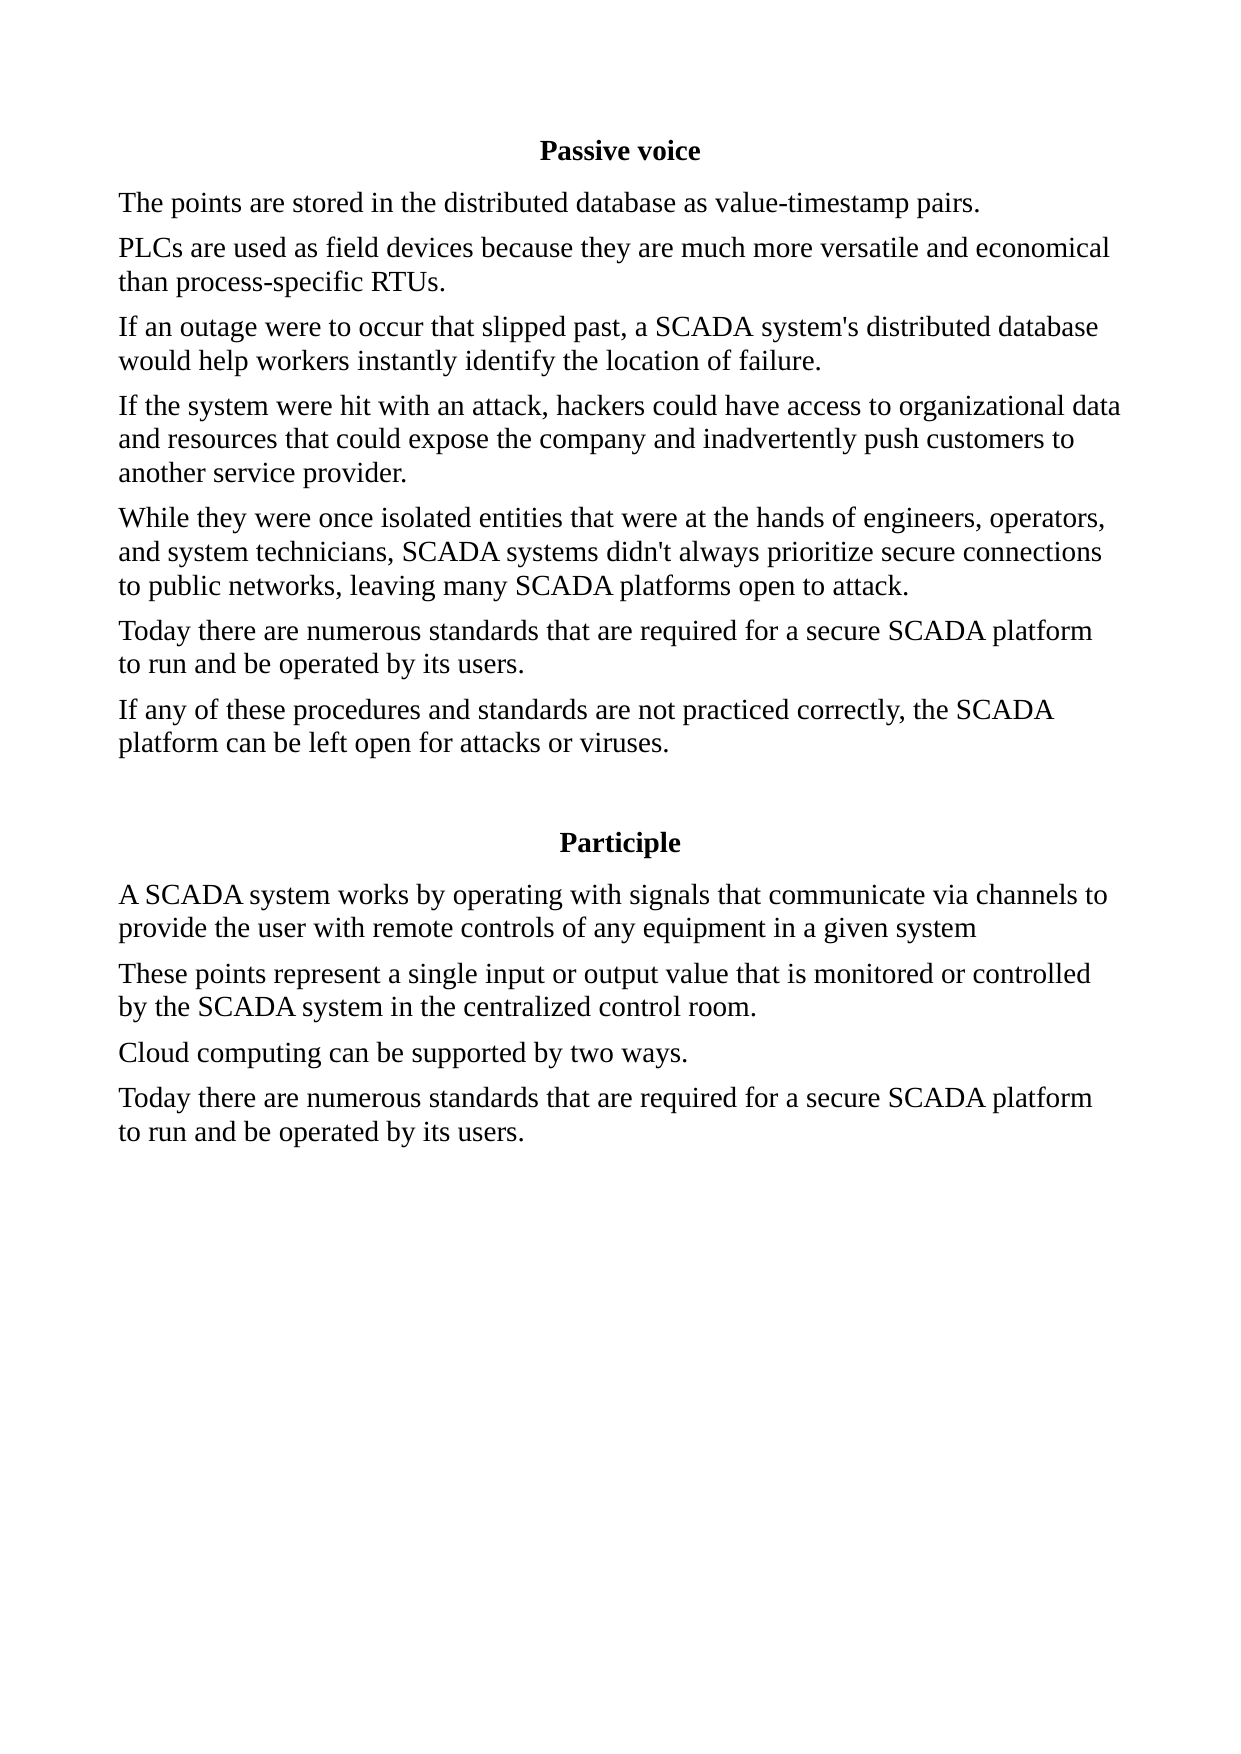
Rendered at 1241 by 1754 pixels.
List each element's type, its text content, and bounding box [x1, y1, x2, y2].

text While they were once isolated entities that were at the hands of engineers, operators, and system technicians, SCADA systems didn't always prioritize secure connections to public networks, leaving many SCADA platforms open to attack. [118, 501, 1122, 601]
text If the system were hit with an attack, hackers could have access to organizational data and resources that could expose the company and inadvertently push customers to another service provider. [118, 388, 1122, 489]
text If any of these procedures and standards are not practiced correctly, the SCADA platform can be left open for attacks or viruses. [118, 692, 1122, 759]
text A SCADA system works by operating with signals that communicate via channels to provide the user with remote controls of any equipment in a given system [118, 877, 1122, 944]
text The points are stored in the distributed database as value-timestamp pairs. [118, 185, 1122, 218]
text PLCs are used as field devices because they are much more versatile and economical than process-specific RTUs. [118, 230, 1122, 297]
text Today there are numerous standards that are required for a secure SCADA platform to run and be operated by its users. [118, 1080, 1122, 1147]
text Today there are numerous standards that are required for a secure SCADA platform to run and be operated by its users. [118, 613, 1122, 680]
text These points represent a single input or output value that is monitored or controlled by the SCADA system in the centralized control room. [118, 956, 1122, 1023]
text If an outage were to occur that slipped past, a SCADA system's distributed database would help workers instantly identify the location of failure. [118, 309, 1122, 376]
subtitle Passive voice [118, 133, 1122, 166]
text Cloud computing can be supported by two ways. [118, 1035, 1122, 1068]
subtitle Participle [118, 825, 1122, 858]
